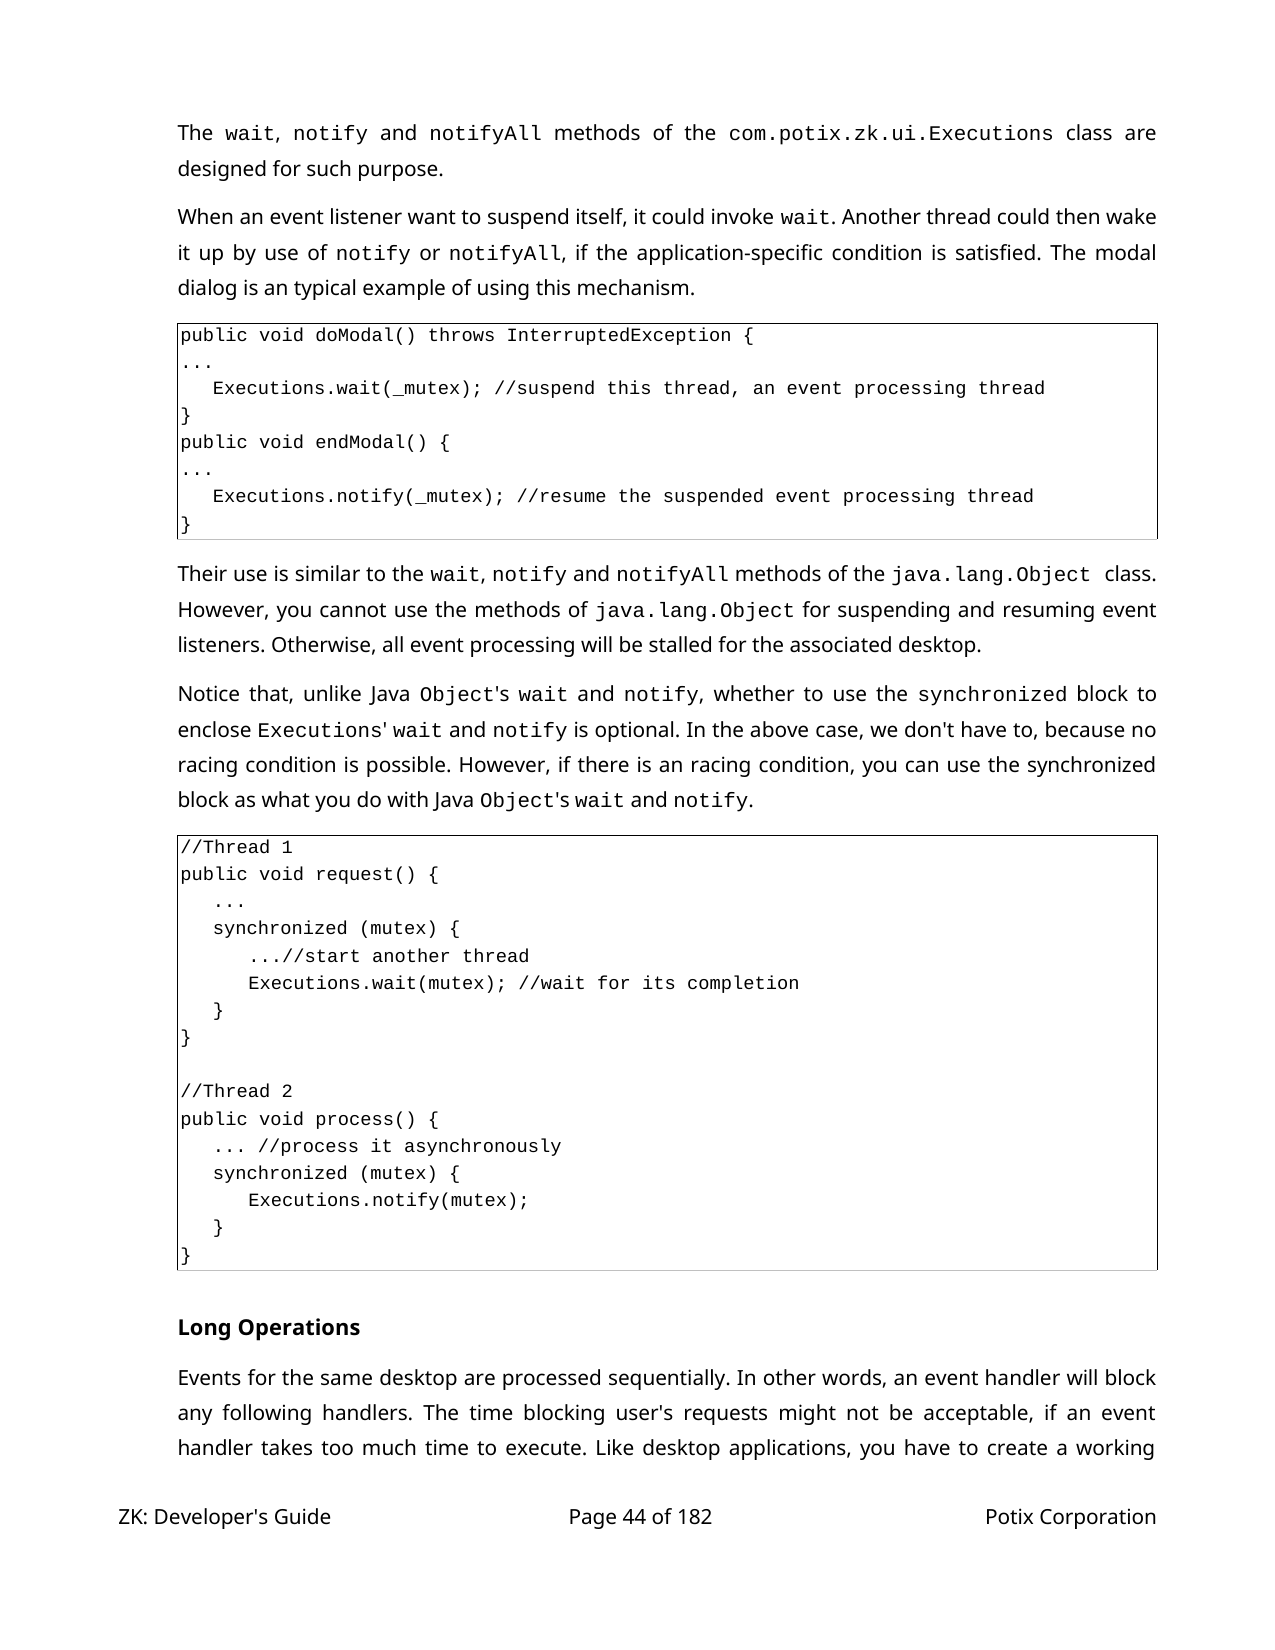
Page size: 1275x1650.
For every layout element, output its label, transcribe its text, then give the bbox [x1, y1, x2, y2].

text public void request() { [178, 862, 1157, 886]
text When an event listener want to suspend itself, it could invoke wait. Another thread could then wake it up by use of notify or notifyAll, if the application-specific condition is satisfied. The modal dialog is an typical example of using this mechanism. [177, 202, 1157, 302]
text //Thread 2 [178, 1079, 1157, 1104]
text synchronized (mutex) { [178, 916, 1157, 941]
text //Thread 1 [178, 836, 1157, 859]
text Executions.wait(mutex); //wait for its completion [178, 971, 1157, 995]
text public void endModal() { [178, 430, 1157, 454]
text ... Executions.wait(_mutex); //suspend this thread, an event processing thread } [178, 349, 1157, 427]
text ... [178, 889, 1157, 913]
text public void doModal() throws InterruptedException { [178, 324, 1157, 347]
text Notice that, unlike Java Object's wait and notify, whether to use the synchronized block to enclose Executions' wait and notify is optional. In the above case, we don't have to, because no racing condition is possible. However, if there is an racing condition, you can use the synchronized block as what you do with Java Object's wait and notify. [177, 679, 1157, 814]
text synchronized (mutex) { [178, 1161, 1157, 1185]
text } [178, 511, 1157, 539]
text ... //process it asynchronously [178, 1134, 1157, 1158]
text Their use is similar to the wait, notify and notifyAll methods of the java.lang.Object class. However, you cannot use the methods of java.lang.Object for suspending and resuming event listeners. Otherwise, all event processing will be stalled for the associated desktop. [177, 559, 1157, 659]
text ... [178, 457, 1157, 481]
text } [178, 1215, 1157, 1239]
text Events for the same desktop are processed sequentially. In other words, an event handler will block any following handlers. The time blocking user's requests might not be acceptable, if an event handler takes too much time to execute. Like desktop applications, you have to create a working [177, 1363, 1157, 1462]
text public void process() { [178, 1107, 1157, 1131]
subtitle Long Operations [177, 1312, 1157, 1342]
text Executions.notify(mutex); [178, 1188, 1157, 1212]
text } [178, 998, 1157, 1022]
text } [178, 1242, 1157, 1270]
text The wait, notify and notifyAll methods of the com.potix.zk.ui.Executions class are designed for such purpose. [177, 118, 1157, 182]
text } [178, 1025, 1157, 1049]
text ...//start another thread [178, 943, 1157, 968]
text Executions.notify(_mutex); //resume the suspended event processing thread [178, 484, 1157, 508]
